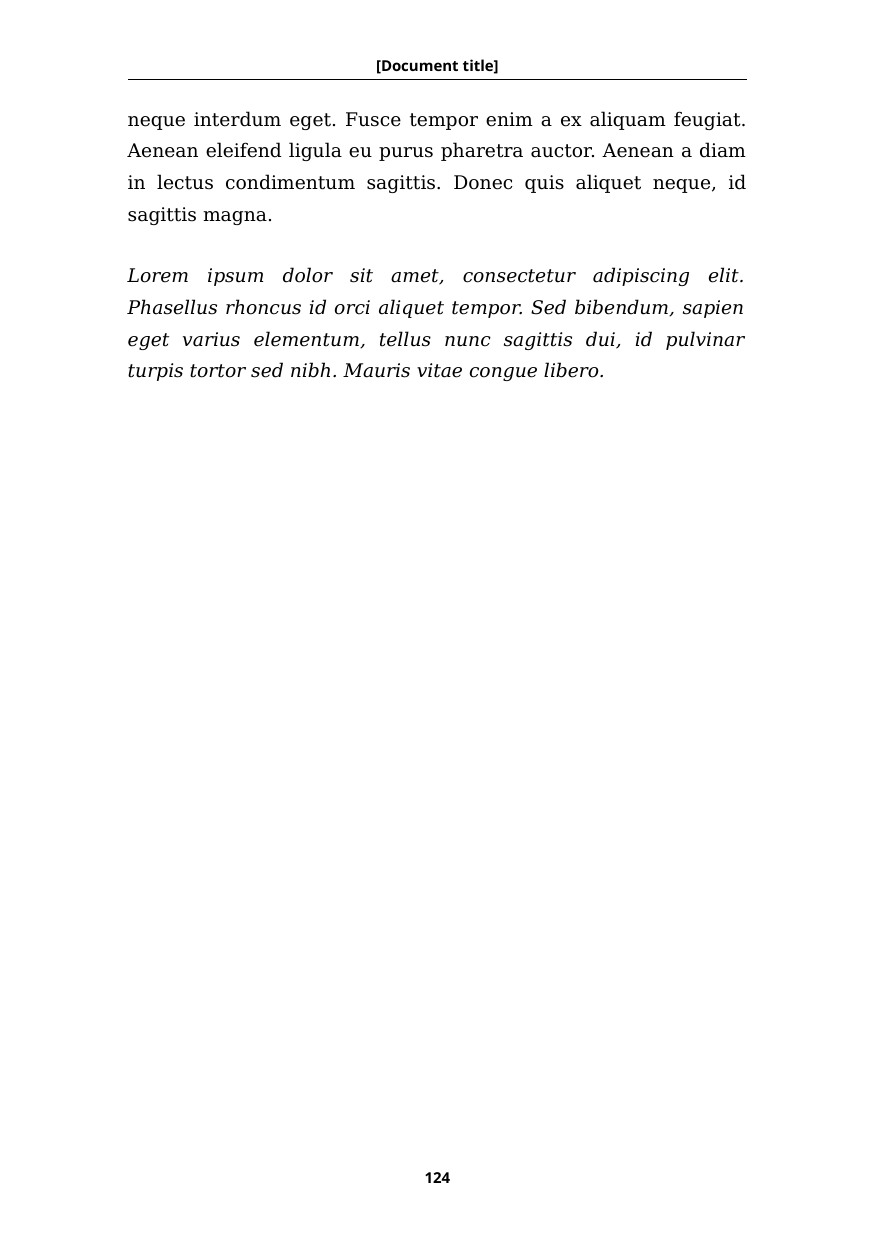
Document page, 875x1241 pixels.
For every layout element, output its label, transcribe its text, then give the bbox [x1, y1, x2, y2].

text Lorem ipsum dolor sit amet, consectetur adipiscing elit. Phasellus rhoncus id orci aliquet tempor. Sed bibendum, sapien eget varius elementum, tellus nunc sagittis dui, id pulvinar turpis tortor sed nibh. Mauris vitae congue libero. [127, 265, 747, 382]
text neque interdum eget. Fusce tempor enim a ex aliquam feugiat. Aenean eleifend ligula eu purus pharetra auctor. Aenean a diam in lectus condimentum sagittis. Donec quis aliquet neque, id sagittis magna. [127, 109, 747, 226]
